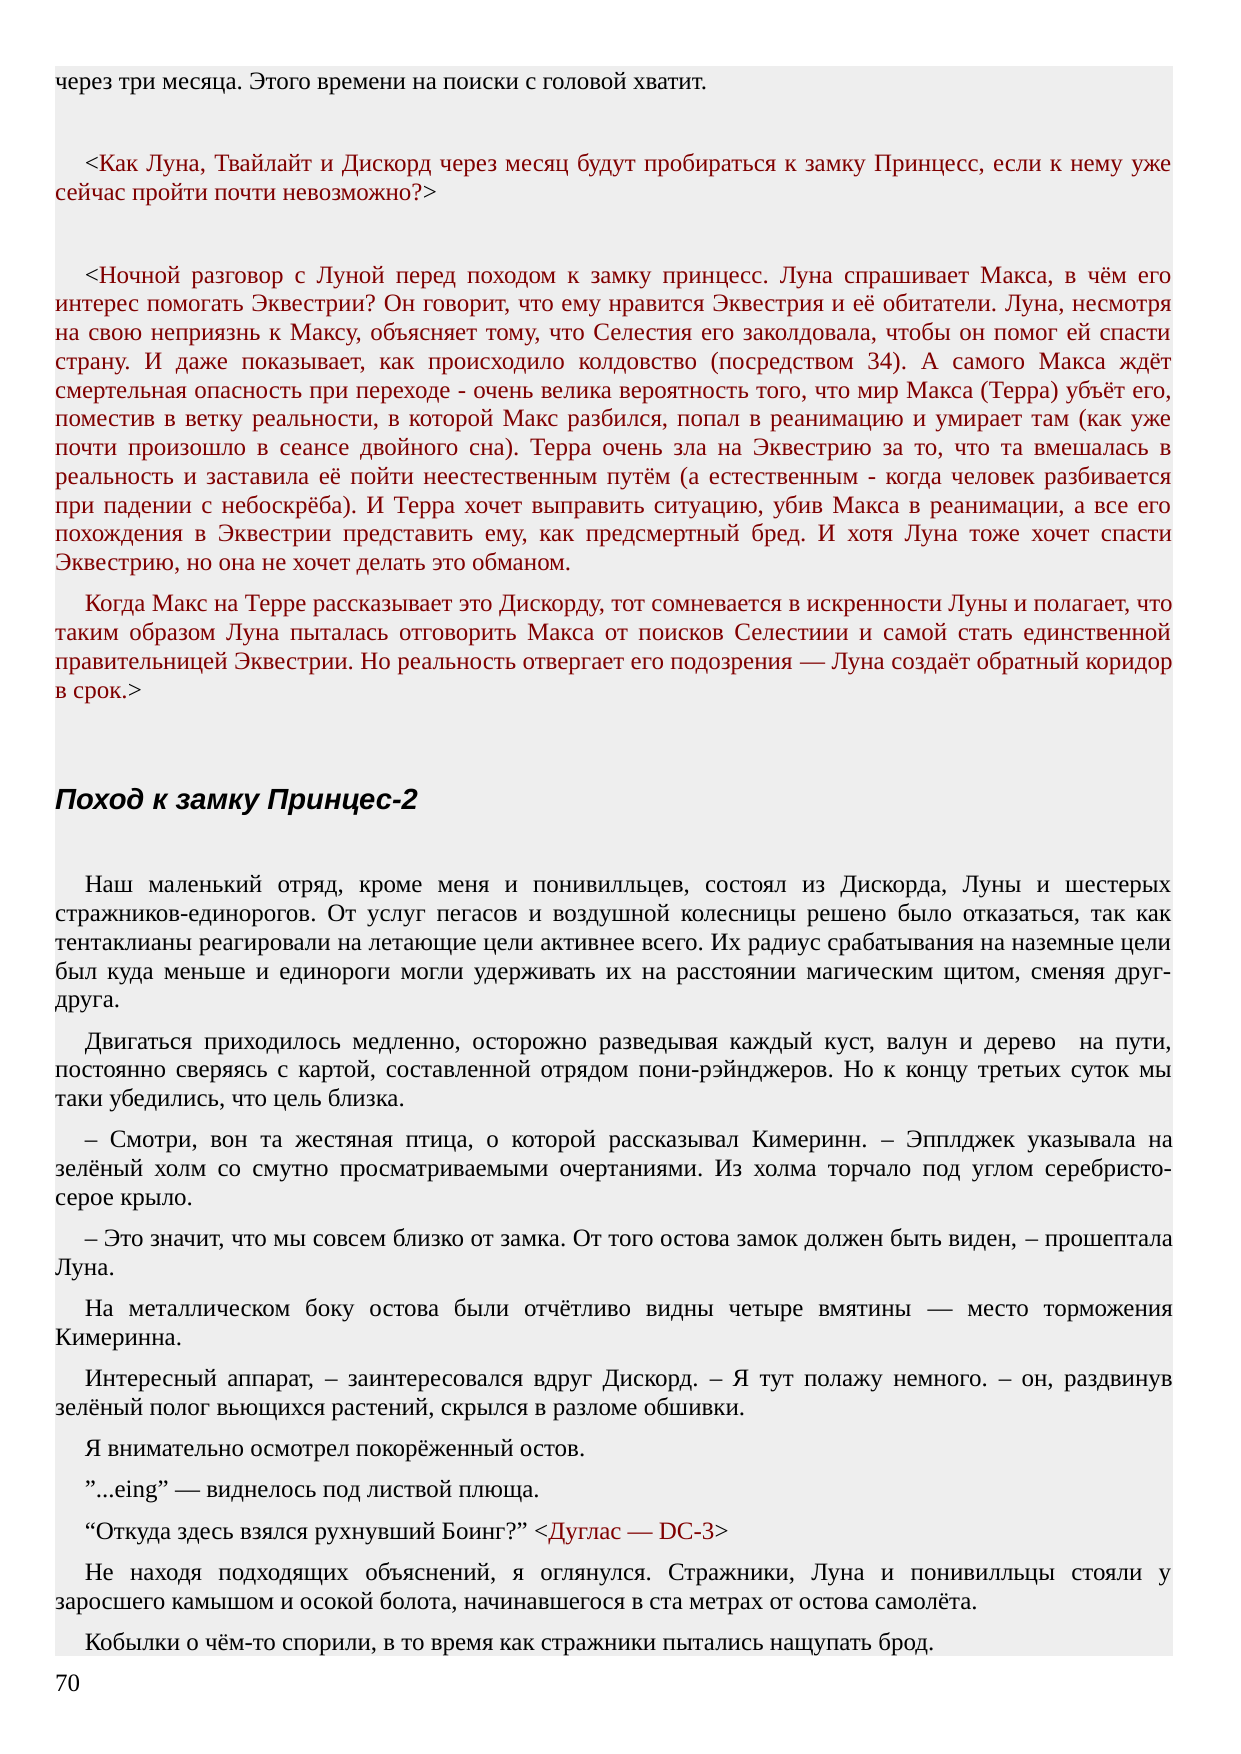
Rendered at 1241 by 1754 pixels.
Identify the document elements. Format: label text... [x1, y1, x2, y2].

text Кобылки о чём-то спорили, в то время как стражники пытались нащупать брод. [55, 1627, 1173, 1656]
text На металлическом боку остова были отчётливо видны четыре вмятины — место торможения Кимеринна. [55, 1293, 1173, 1351]
text <Как Луна, Твайлайт и Дискорд через месяц будут пробираться к замку Принцесс, если к нему уже сейчас пройти почти невозможно?> [55, 148, 1173, 206]
text – Смотри, вон та жестяная птица, о которой рассказывал Кимеринн. – Эпплджек указывала на зелёный холм со смутно просматриваемыми очертаниями. Из холма торчало под углом серебристо-серое крыло. [55, 1124, 1173, 1211]
text Не находя подходящих объяснений, я оглянулся. Стражники, Луна и понивилльцы стояли у заросшего камышом и осокой болота, начинавшегося в ста метрах от остова самолёта. [55, 1557, 1173, 1614]
text Когда Макс на Терре рассказывает это Дискорду, тот сомневается в искренности Луны и полагает, что таким образом Луна пыталась отговорить Макса от поисков Селестиии и самой стать единственной правительницей Эквестрии. Но реальность отвергает его подозрения — Луна создаёт обратный коридор в срок.> [55, 588, 1173, 703]
text “Откуда здесь взялся рухнувший Боинг?” <Дуглас — DC-3> [55, 1516, 1173, 1544]
text через три месяца. Этого времени на поиски с головой хватит. [55, 66, 1173, 95]
text Наш маленький отряд, кроме меня и понивилльцев, состоял из Дискорда, Луны и шестерых стражников-единорогов. От услуг пегасов и воздушной колесницы решено было отказаться, так как тентаклианы реагировали на летающие цели активнее всего. Их радиус срабатывания на наземные цели был куда меньше и единороги могли удерживать их на расстоянии магическим щитом, сменяя друг-друга. [55, 869, 1173, 1013]
text – Это значит, что мы совсем близко от замка. От того остова замок должен быть виден, – прошептала Луна. [55, 1223, 1173, 1281]
text Я внимательно осмотрел покорёженный остов. [55, 1433, 1173, 1462]
text Двигаться приходилось медленно, осторожно разведывая каждый куст, валун и дерево на пути, постоянно сверяясь с картой, составленной отрядом пони-рэйнджеров. Но к концу третьих суток мы таки убедились, что цель близка. [55, 1026, 1173, 1112]
text ”...eing” — виднелось под листвой плюща. [55, 1474, 1173, 1503]
text Интересный аппарат, – заинтересовался вдруг Дискорд. – Я тут полажу немного. – он, раздвинув зелёный полог вьющихся растений, скрылся в разломе обшивки. [55, 1363, 1173, 1421]
text <Ночной разговор с Луной перед походом к замку принцесс. Луна спрашивает Макса, в чём его интерес помогать Эквестрии? Он говорит, что ему нравится Эквестрия и её обитатели. Луна, несмотря на свою неприязнь к Максу, объясняет тому, что Селестия его заколдовала, чтобы он помог ей спасти страну. И даже показывает, как происходило колдовство (посредством 34). А самого Макса ждёт смертельная опасность при переходе - очень велика вероятность того, что мир Макса (Терра) убъёт его, поместив в ветку реальности, в которой Макс разбился, попал в реанимацию и умирает там (как уже почти произошло в сеансе двойного сна). Терра очень зла на Эквестрию за то, что та вмешалась в реальность и заставила её пойти неестественным путём (а естественным - когда человек разбивается при падении с небоскрёба). И Терра хочет выправить ситуацию, убив Макса в реанимации, а все его похождения в Эквестрии представить ему, как предсмертный бред. И хотя Луна тоже хочет спасти Эквестрию, но она не хочет делать это обманом. [55, 260, 1173, 576]
subtitle Поход к замку Принцес-2 [55, 782, 1173, 816]
